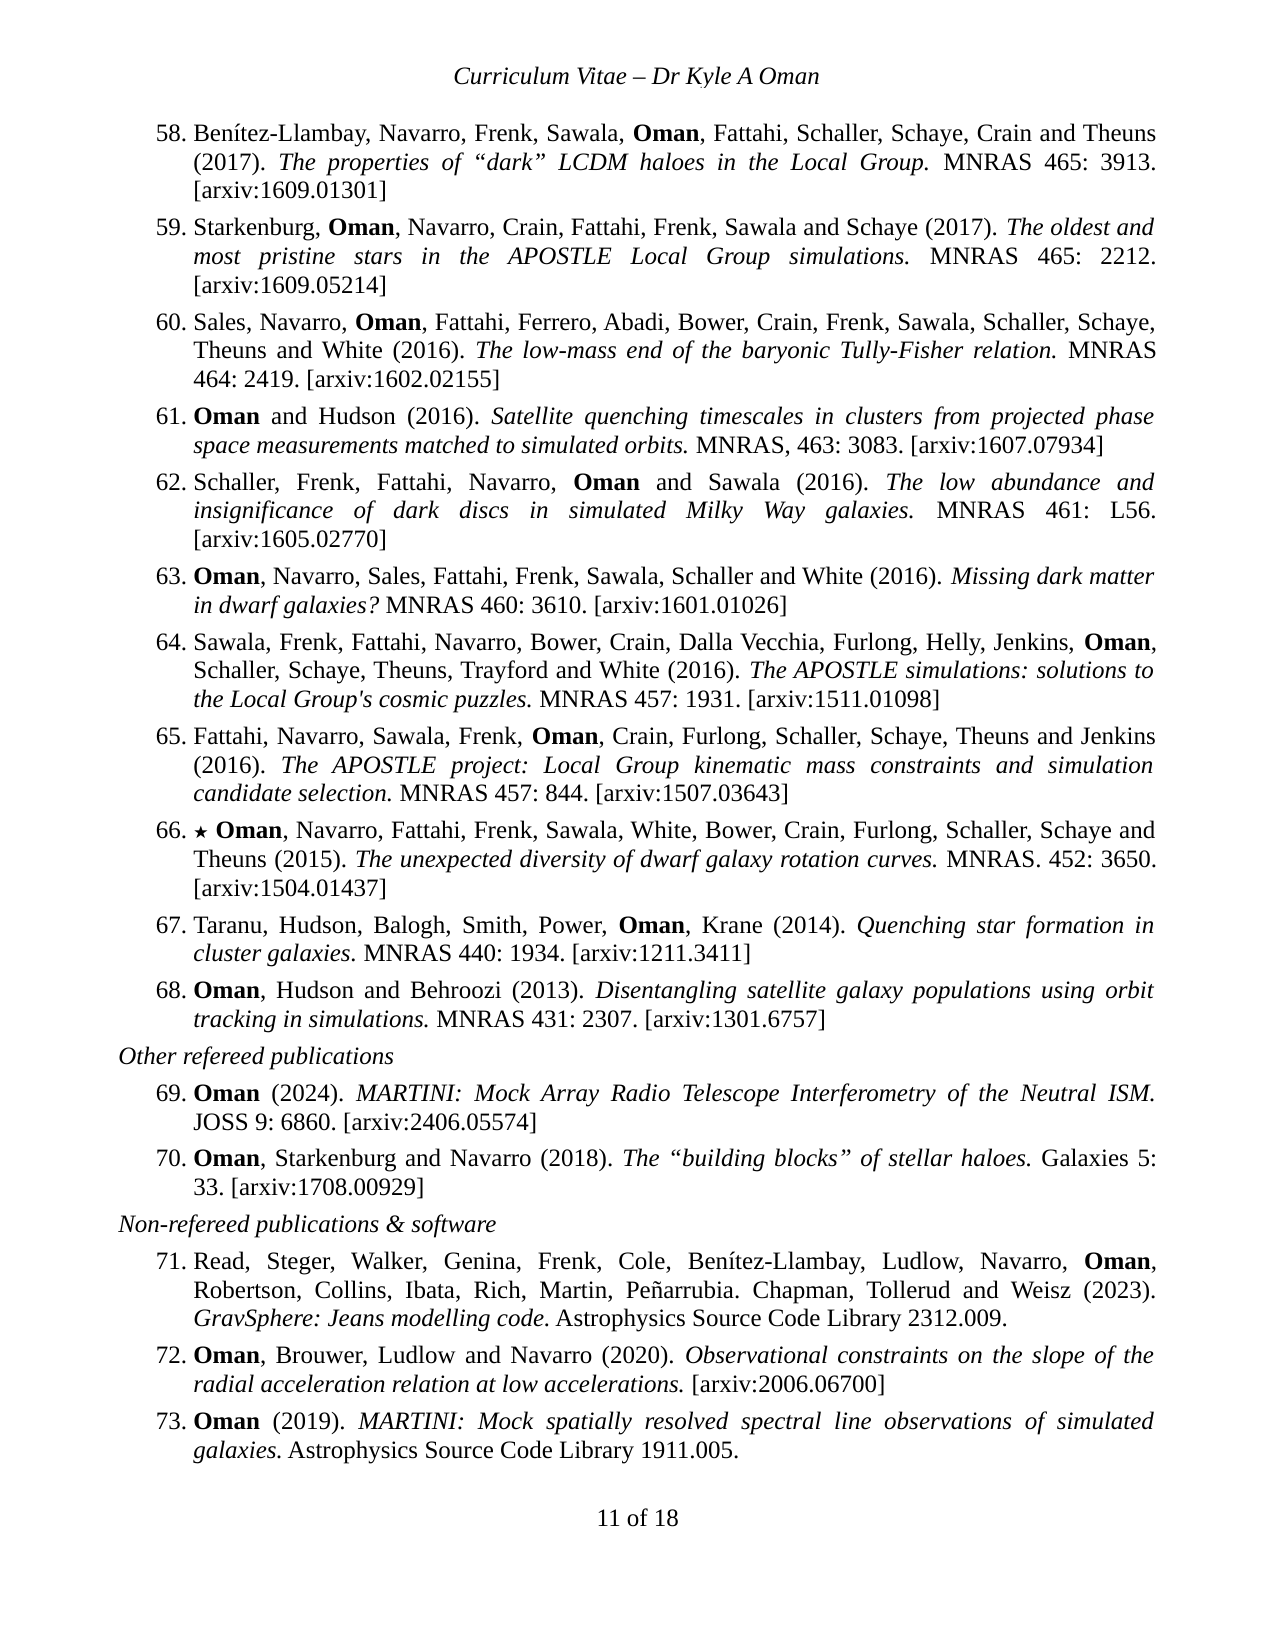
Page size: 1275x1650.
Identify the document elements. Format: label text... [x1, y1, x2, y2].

list Sales, Navarro, Oman, Fattahi, Ferrero, Abadi, Bower, Crain, Frenk, Sawala, Schaller, Schaye, Theuns and White (2016). The low-mass end of the baryonic Tully-Fisher relation. MNRAS 464: 2419. [arxiv:1602.02155] [156, 307, 1157, 393]
list Fattahi, Navarro, Sawala, Frenk, Oman, Crain, Furlong, Schaller, Schaye, Theuns and Jenkins (2016). The APOSTLE project: Local Group kinematic mass constraints and simulation candidate selection. MNRAS 457: 844. [arxiv:1507.03643] [156, 721, 1157, 807]
list Oman and Hudson (2016). Satellite quenching timescales in clusters from projected phase space measurements matched to simulated orbits. MNRAS, 463: 3083. [arxiv:1607.07934] [156, 401, 1157, 458]
text Other refereed publications [118, 1041, 1157, 1070]
list Oman, Navarro, Sales, Fattahi, Frenk, Sawala, Schaller and White (2016). Missing dark matter in dwarf galaxies? MNRAS 460: 3610. [arxiv:1601.01026] [156, 561, 1157, 618]
list Oman (2019). MARTINI: Mock spatially resolved spectral line observations of simulated galaxies. Astrophysics Source Code Library 1911.005. [156, 1406, 1157, 1463]
list ★ Oman, Navarro, Fattahi, Frenk, Sawala, White, Bower, Crain, Furlong, Schaller, Schaye and Theuns (2015). The unexpected diversity of dwarf galaxy rotation curves. MNRAS. 452: 3650. [arxiv:1504.01437] [156, 815, 1157, 902]
list Taranu, Hudson, Balogh, Smith, Power, Oman, Krane (2014). Quenching star formation in cluster galaxies. MNRAS 440: 1934. [arxiv:1211.3411] [156, 910, 1157, 967]
list Benítez-Llambay, Navarro, Frenk, Sawala, Oman, Fattahi, Schaller, Schaye, Crain and Theuns (2017). The properties of “dark” LCDM haloes in the Local Group. MNRAS 465: 3913. [arxiv:1609.01301] [156, 118, 1157, 204]
list Sawala, Frenk, Fattahi, Navarro, Bower, Crain, Dalla Vecchia, Furlong, Helly, Jenkins, Oman, Schaller, Schaye, Theuns, Trayford and White (2016). The APOSTLE simulations: solutions to the Local Group's cosmic puzzles. MNRAS 457: 1931. [arxiv:1511.01098] [156, 627, 1157, 713]
list Oman, Brouwer, Ludlow and Navarro (2020). Observational constraints on the slope of the radial acceleration relation at low accelerations. [arxiv:2006.06700] [156, 1340, 1157, 1398]
list Oman (2024). MARTINI: Mock Array Radio Telescope Interferometry of the Neutral ISM. JOSS 9: 6860. [arxiv:2406.05574] [156, 1078, 1157, 1135]
list Schaller, Frenk, Fattahi, Navarro, Oman and Sawala (2016). The low abundance and insignificance of dark discs in simulated Milky Way galaxies. MNRAS 461: L56. [arxiv:1605.02770] [156, 467, 1157, 553]
list Oman, Hudson and Behroozi (2013). Disentangling satellite galaxy populations using orbit tracking in simulations. MNRAS 431: 2307. [arxiv:1301.6757] [156, 975, 1157, 1033]
list Read, Steger, Walker, Genina, Frenk, Cole, Benítez-Llambay, Ludlow, Navarro, Oman, Robertson, Collins, Ibata, Rich, Martin, Peñarrubia. Chapman, Tollerud and Weisz (2023). GravSphere: Jeans modelling code. Astrophysics Source Code Library 2312.009. [156, 1246, 1157, 1332]
list Non-refereed publications & software [118, 1209, 1157, 1238]
list Starkenburg, Oman, Navarro, Crain, Fattahi, Frenk, Sawala and Schaye (2017). The oldest and most pristine stars in the APOSTLE Local Group simulations. MNRAS 465: 2212. [arxiv:1609.05214] [156, 212, 1157, 298]
list Oman, Starkenburg and Navarro (2018). The “building blocks” of stellar haloes. Galaxies 5: 33. [arxiv:1708.00929] [156, 1143, 1157, 1201]
